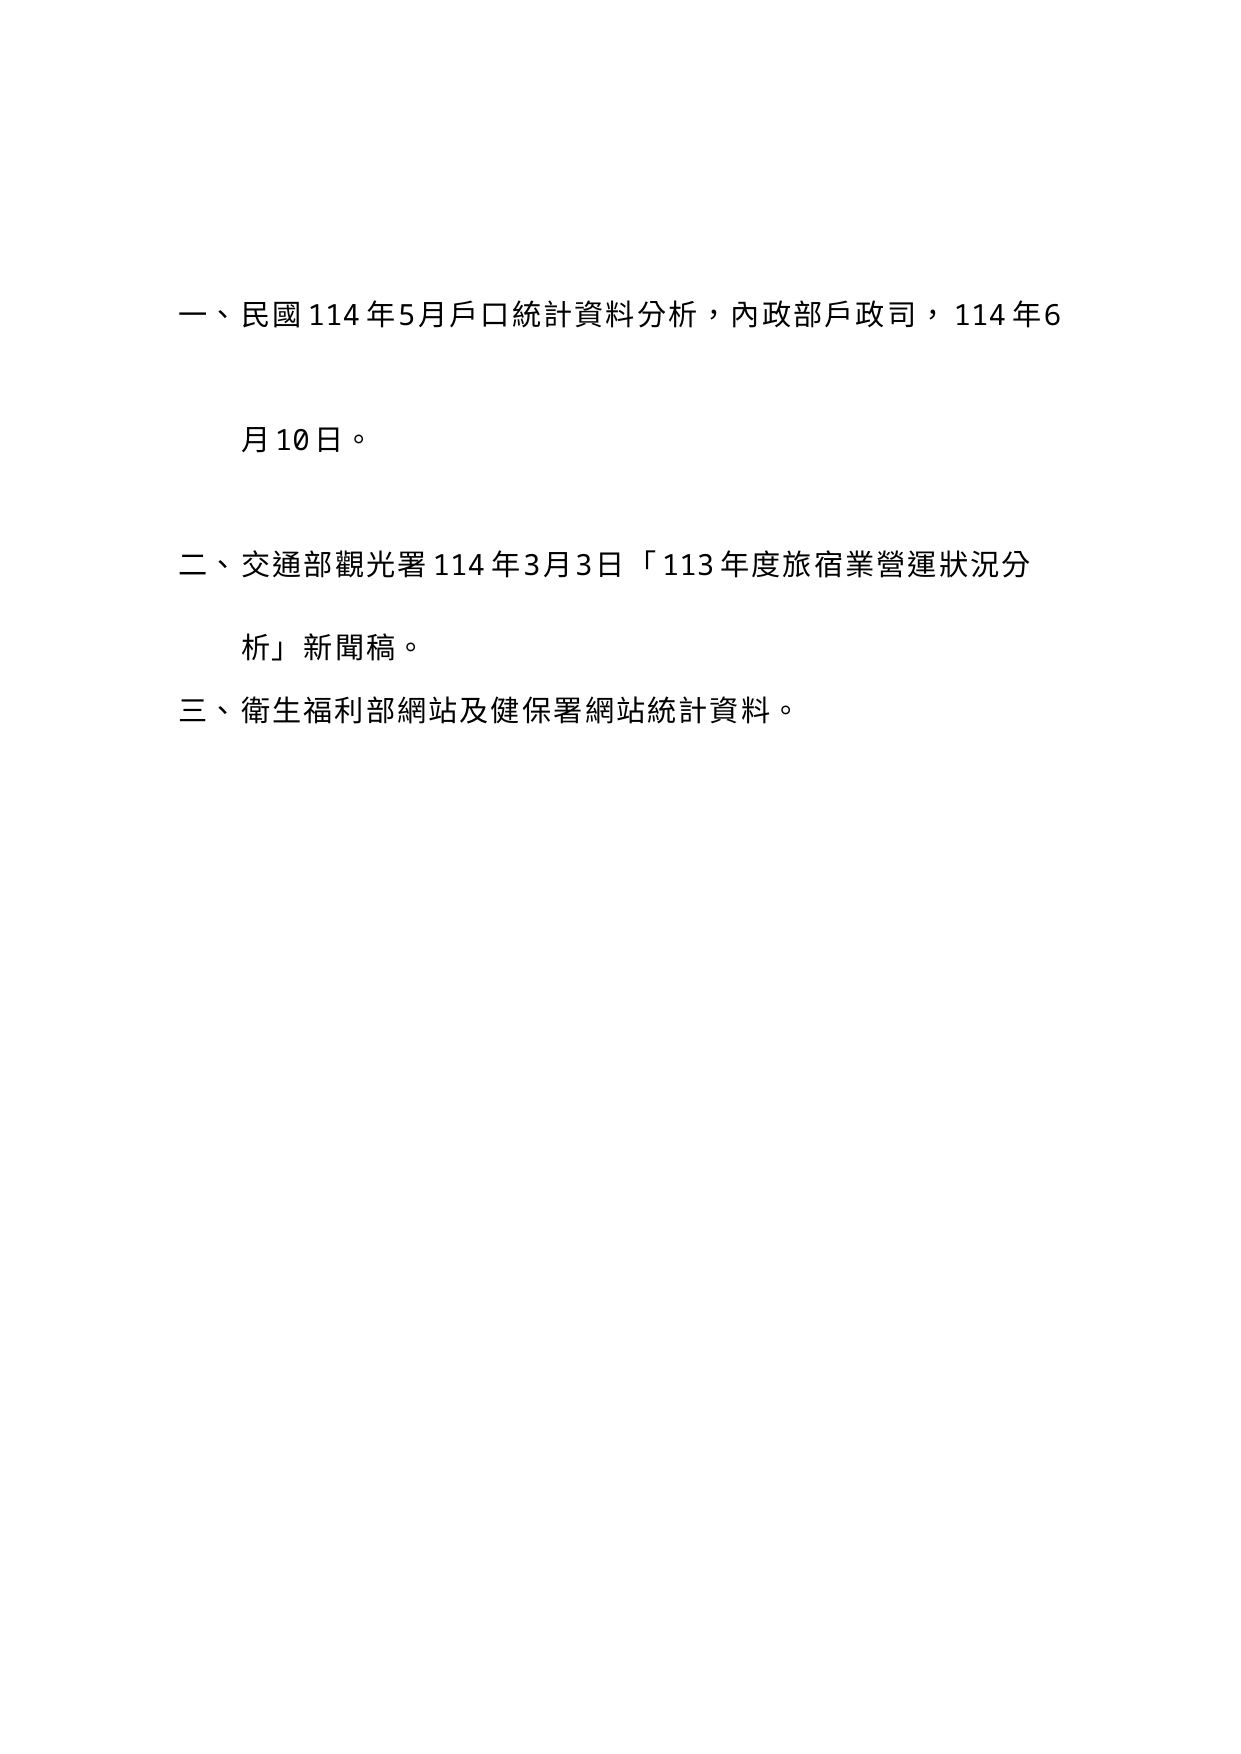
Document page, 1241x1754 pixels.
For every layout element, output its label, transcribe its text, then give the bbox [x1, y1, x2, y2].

text 一、民國114年5月戶口統計資料分析，內政部戶政司，114年6月10日。 [177, 229, 1063, 479]
text 三、衛生福利部網站及健保署網站統計資料。 [177, 667, 1063, 729]
text 二、交通部觀光署114年3月3日「113年度旅宿業營運狀況分析」新聞稿。 [177, 479, 1063, 667]
